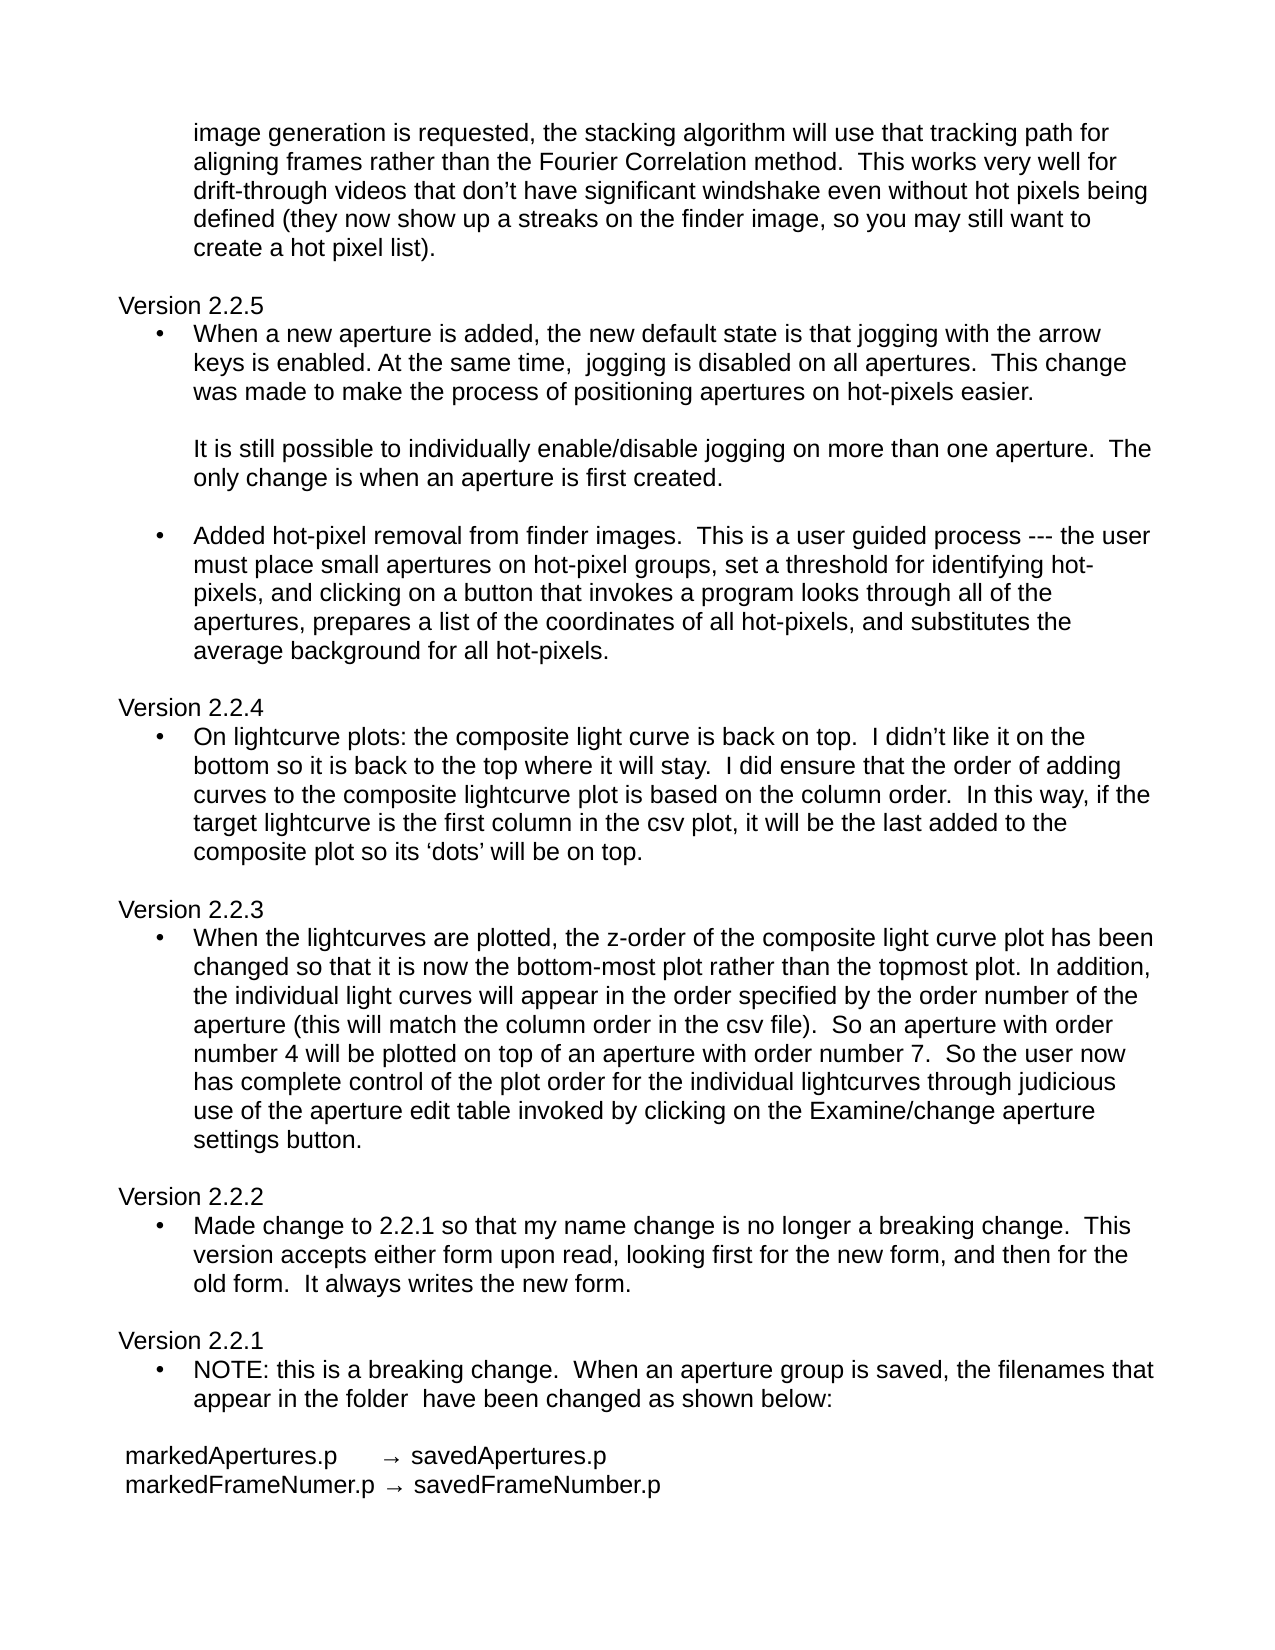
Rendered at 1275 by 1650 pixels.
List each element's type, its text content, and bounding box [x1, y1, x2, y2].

list On lightcurve plots: the composite light curve is back on top. I didn’t like it on the bottom so it is back to the top where it will stay. I did ensure that the order of adding curves to the composite lightcurve plot is based on the column order. In this way, if the target lightcurve is the first column in the csv plot, it will be the last added to the composite plot so its ‘dots’ will be on top. [156, 722, 1157, 895]
text Version 2.2.2 [118, 1182, 1157, 1211]
list NOTE: this is a breaking change. When an aperture group is saved, the filenames that appear in the folder have been changed as shown below: [156, 1355, 1157, 1412]
list When the lightcurves are plotted, the z-order of the composite light curve plot has been changed so that it is now the bottom-most plot rather than the topmost plot. In addition, the individual light curves will appear in the order specified by the order number of the aperture (this will match the column order in the csv file). So an aperture with order number 4 will be plotted on top of an aperture with order number 7. So the user now has complete control of the plot order for the individual lightcurves through judicious use of the aperture edit table invoked by clicking on the Examine/change aperture settings button. [156, 923, 1157, 1182]
list Added hot-pixel removal from finder images. This is a user guided process --- the user must place small apertures on hot-pixel groups, set a threshold for identifying hot-pixels, and clicking on a button that invokes a program looks through all of the apertures, prepares a list of the coordinates of all hot-pixels, and substitutes the average background for all hot-pixels. [156, 521, 1157, 693]
list image generation is requested, the stacking algorithm will use that tracking path for aligning frames rather than the Fourier Correlation method. This works very well for drift-through videos that don’t have significant windshake even without hot pixels being defined (they now show up a streaks on the finder image, so you may still want to create a hot pixel list). [156, 118, 1157, 262]
text Version 2.2.1 [118, 1326, 1157, 1355]
text Version 2.2.4 [118, 693, 1157, 722]
list When a new aperture is added, the new default state is that jogging with the arrow keys is enabled. At the same time, jogging is disabled on all apertures. This change was made to make the process of positioning apertures on hot-pixels easier. It is still possible to individually enable/disable jogging on more than one aperture. The only change is when an aperture is first created. [156, 319, 1157, 521]
text Version 2.2.3 [118, 895, 1157, 923]
text Version 2.2.5 [118, 291, 1157, 319]
text markedApertures.p → savedApertures.p markedFrameNumer.p → savedFrameNumber.p [118, 1412, 1157, 1527]
list Made change to 2.2.1 so that my name change is no longer a breaking change. This version accepts either form upon read, looking first for the new form, and then for the old form. It always writes the new form. [156, 1211, 1157, 1326]
